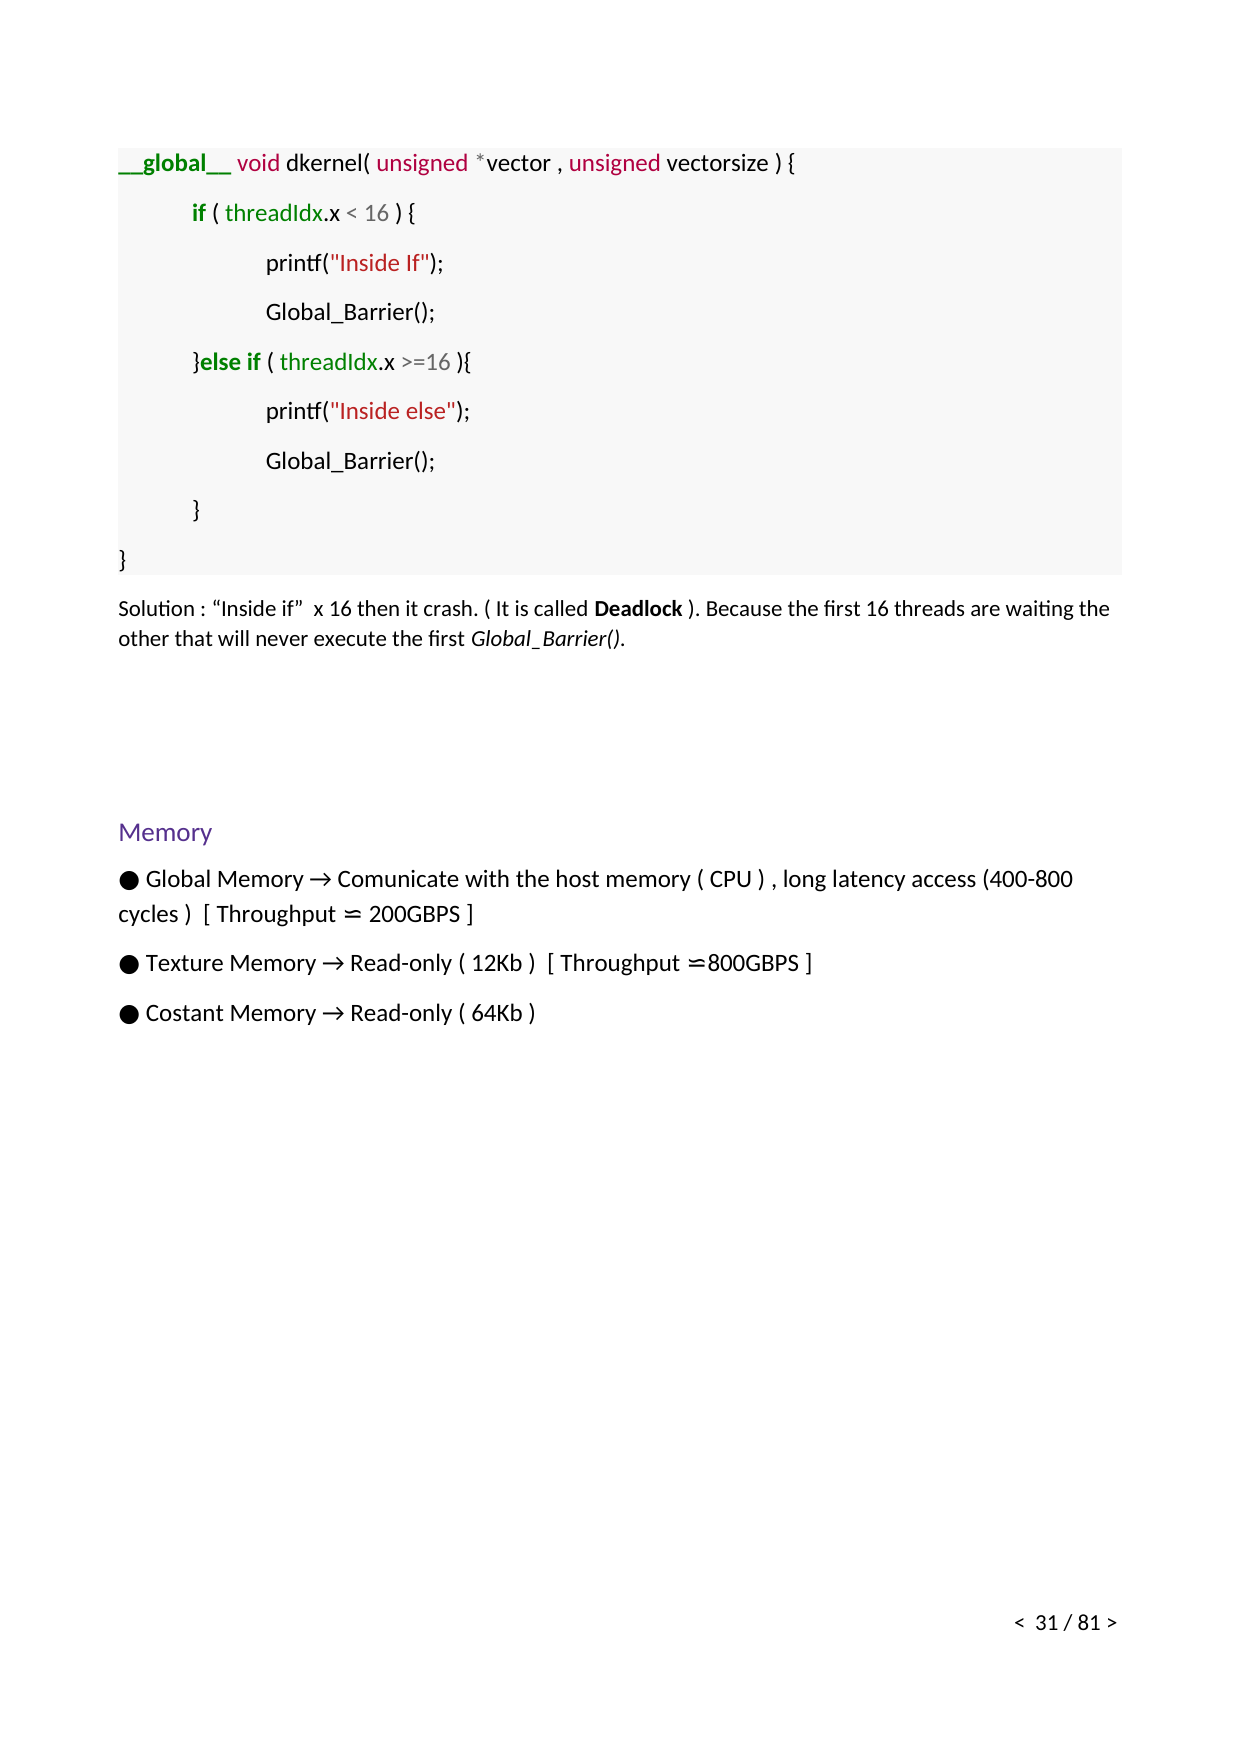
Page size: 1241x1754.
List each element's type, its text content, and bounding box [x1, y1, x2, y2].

text } [118, 495, 1122, 525]
text ● Global Memory → Comunicate with the host memory ( CPU ) , long latency access (400-800 cycles ) [ Throughput ⋍ 200GBPS ] [118, 863, 1122, 928]
text ● Costant Memory → Read-only ( 64Kb ) [118, 997, 1122, 1027]
text Global_Barrier(); [118, 445, 1122, 476]
subtitle Memory [118, 815, 1122, 848]
text }else if ( threadIdx.x >=16 ){ [118, 346, 1122, 376]
text printf("Inside else"); [118, 396, 1122, 426]
text Solution : “Inside if” x 16 then it crash. ( It is called Deadlock ). Because the first 16 threads are waiting the other that will never execute the first Global_Barrier(). [118, 594, 1122, 652]
text ● Texture Memory → Read-only ( 12Kb ) [ Throughput ⋍800GBPS ] [118, 947, 1122, 978]
text Global_Barrier(); [118, 296, 1122, 327]
text if ( threadIdx.x < 16 ) { [118, 197, 1122, 228]
text printf("Inside If"); [118, 247, 1122, 277]
text __global__ void dkernel( unsigned *vector , unsigned vectorsize ) { [118, 148, 1122, 178]
text } [118, 544, 1122, 575]
